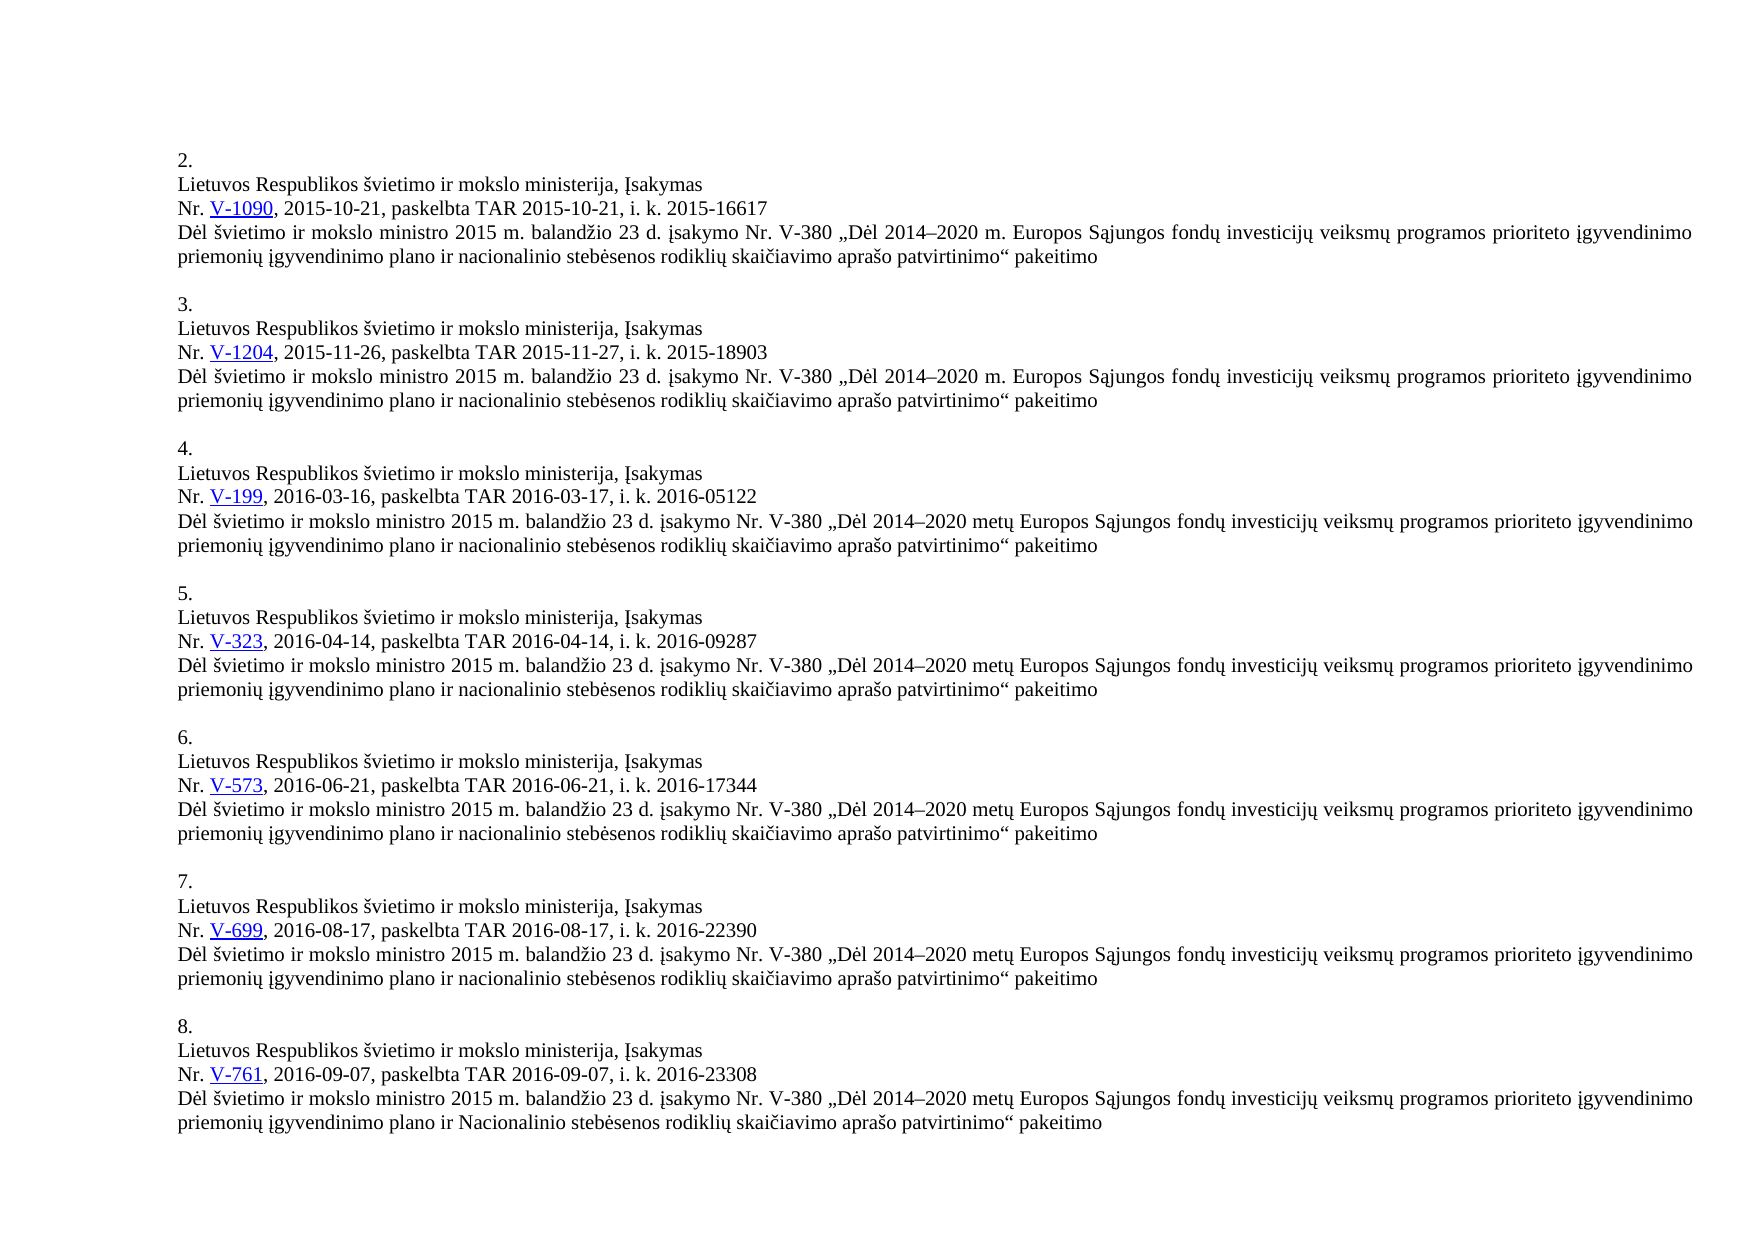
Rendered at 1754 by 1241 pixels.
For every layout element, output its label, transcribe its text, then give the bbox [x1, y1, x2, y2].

text Dėl švietimo ir mokslo ministro 2015 m. balandžio 23 d. įsakymo Nr. V-380 „Dėl 2014–2020 metų Europos Sąjungos fondų investicijų veiksmų programos prioriteto įgyvendinimo priemonių įgyvendinimo plano ir nacionalinio stebėsenos rodiklių skaičiavimo aprašo patvirtinimo“ pakeitimo [177, 653, 1695, 701]
text Lietuvos Respublikos švietimo ir mokslo ministerija, Įsakymas [177, 1038, 1695, 1062]
text Dėl švietimo ir mokslo ministro 2015 m. balandžio 23 d. įsakymo Nr. V-380 „Dėl 2014–2020 metų Europos Sąjungos fondų investicijų veiksmų programos prioriteto įgyvendinimo priemonių įgyvendinimo plano ir Nacionalinio stebėsenos rodiklių skaičiavimo aprašo patvirtinimo“ pakeitimo [177, 1086, 1695, 1134]
text Nr. V-573, 2016-06-21, paskelbta TAR 2016-06-21, i. k. 2016-17344 [177, 773, 1695, 797]
text Lietuvos Respublikos švietimo ir mokslo ministerija, Įsakymas [177, 460, 1695, 484]
text 2. [177, 148, 1695, 172]
text Nr. V-699, 2016-08-17, paskelbta TAR 2016-08-17, i. k. 2016-22390 [177, 918, 1695, 942]
text 7. [177, 869, 1695, 893]
text Lietuvos Respublikos švietimo ir mokslo ministerija, Įsakymas [177, 893, 1695, 918]
text Nr. V-761, 2016-09-07, paskelbta TAR 2016-09-07, i. k. 2016-23308 [177, 1062, 1695, 1086]
text 8. [177, 1014, 1695, 1038]
text Dėl švietimo ir mokslo ministro 2015 m. balandžio 23 d. įsakymo Nr. V-380 „Dėl 2014–2020 m. Europos Sąjungos fondų investicijų veiksmų programos prioriteto įgyvendinimo priemonių įgyvendinimo plano ir nacionalinio stebėsenos rodiklių skaičiavimo aprašo patvirtinimo“ pakeitimo [177, 220, 1695, 268]
text 5. [177, 581, 1695, 605]
text 3. [177, 292, 1695, 316]
text 6. [177, 725, 1695, 749]
text Lietuvos Respublikos švietimo ir mokslo ministerija, Įsakymas [177, 172, 1695, 196]
text Lietuvos Respublikos švietimo ir mokslo ministerija, Įsakymas [177, 749, 1695, 773]
text Nr. V-323, 2016-04-14, paskelbta TAR 2016-04-14, i. k. 2016-09287 [177, 629, 1695, 653]
text Lietuvos Respublikos švietimo ir mokslo ministerija, Įsakymas [177, 605, 1695, 629]
text Nr. V-199, 2016-03-16, paskelbta TAR 2016-03-17, i. k. 2016-05122 [177, 484, 1695, 508]
text 4. [177, 436, 1695, 460]
text Dėl švietimo ir mokslo ministro 2015 m. balandžio 23 d. įsakymo Nr. V-380 „Dėl 2014–2020 metų Europos Sąjungos fondų investicijų veiksmų programos prioriteto įgyvendinimo priemonių įgyvendinimo plano ir nacionalinio stebėsenos rodiklių skaičiavimo aprašo patvirtinimo“ pakeitimo [177, 508, 1695, 557]
text Lietuvos Respublikos švietimo ir mokslo ministerija, Įsakymas [177, 316, 1695, 340]
text Nr. V-1204, 2015-11-26, paskelbta TAR 2015-11-27, i. k. 2015-18903 [177, 340, 1695, 364]
text Nr. V-1090, 2015-10-21, paskelbta TAR 2015-10-21, i. k. 2015-16617 [177, 196, 1695, 220]
text Dėl švietimo ir mokslo ministro 2015 m. balandžio 23 d. įsakymo Nr. V-380 „Dėl 2014–2020 metų Europos Sąjungos fondų investicijų veiksmų programos prioriteto įgyvendinimo priemonių įgyvendinimo plano ir nacionalinio stebėsenos rodiklių skaičiavimo aprašo patvirtinimo“ pakeitimo [177, 797, 1695, 845]
text Dėl švietimo ir mokslo ministro 2015 m. balandžio 23 d. įsakymo Nr. V-380 „Dėl 2014–2020 m. Europos Sąjungos fondų investicijų veiksmų programos prioriteto įgyvendinimo priemonių įgyvendinimo plano ir nacionalinio stebėsenos rodiklių skaičiavimo aprašo patvirtinimo“ pakeitimo [177, 364, 1695, 412]
text Dėl švietimo ir mokslo ministro 2015 m. balandžio 23 d. įsakymo Nr. V-380 „Dėl 2014–2020 metų Europos Sąjungos fondų investicijų veiksmų programos prioriteto įgyvendinimo priemonių įgyvendinimo plano ir nacionalinio stebėsenos rodiklių skaičiavimo aprašo patvirtinimo“ pakeitimo [177, 942, 1695, 990]
